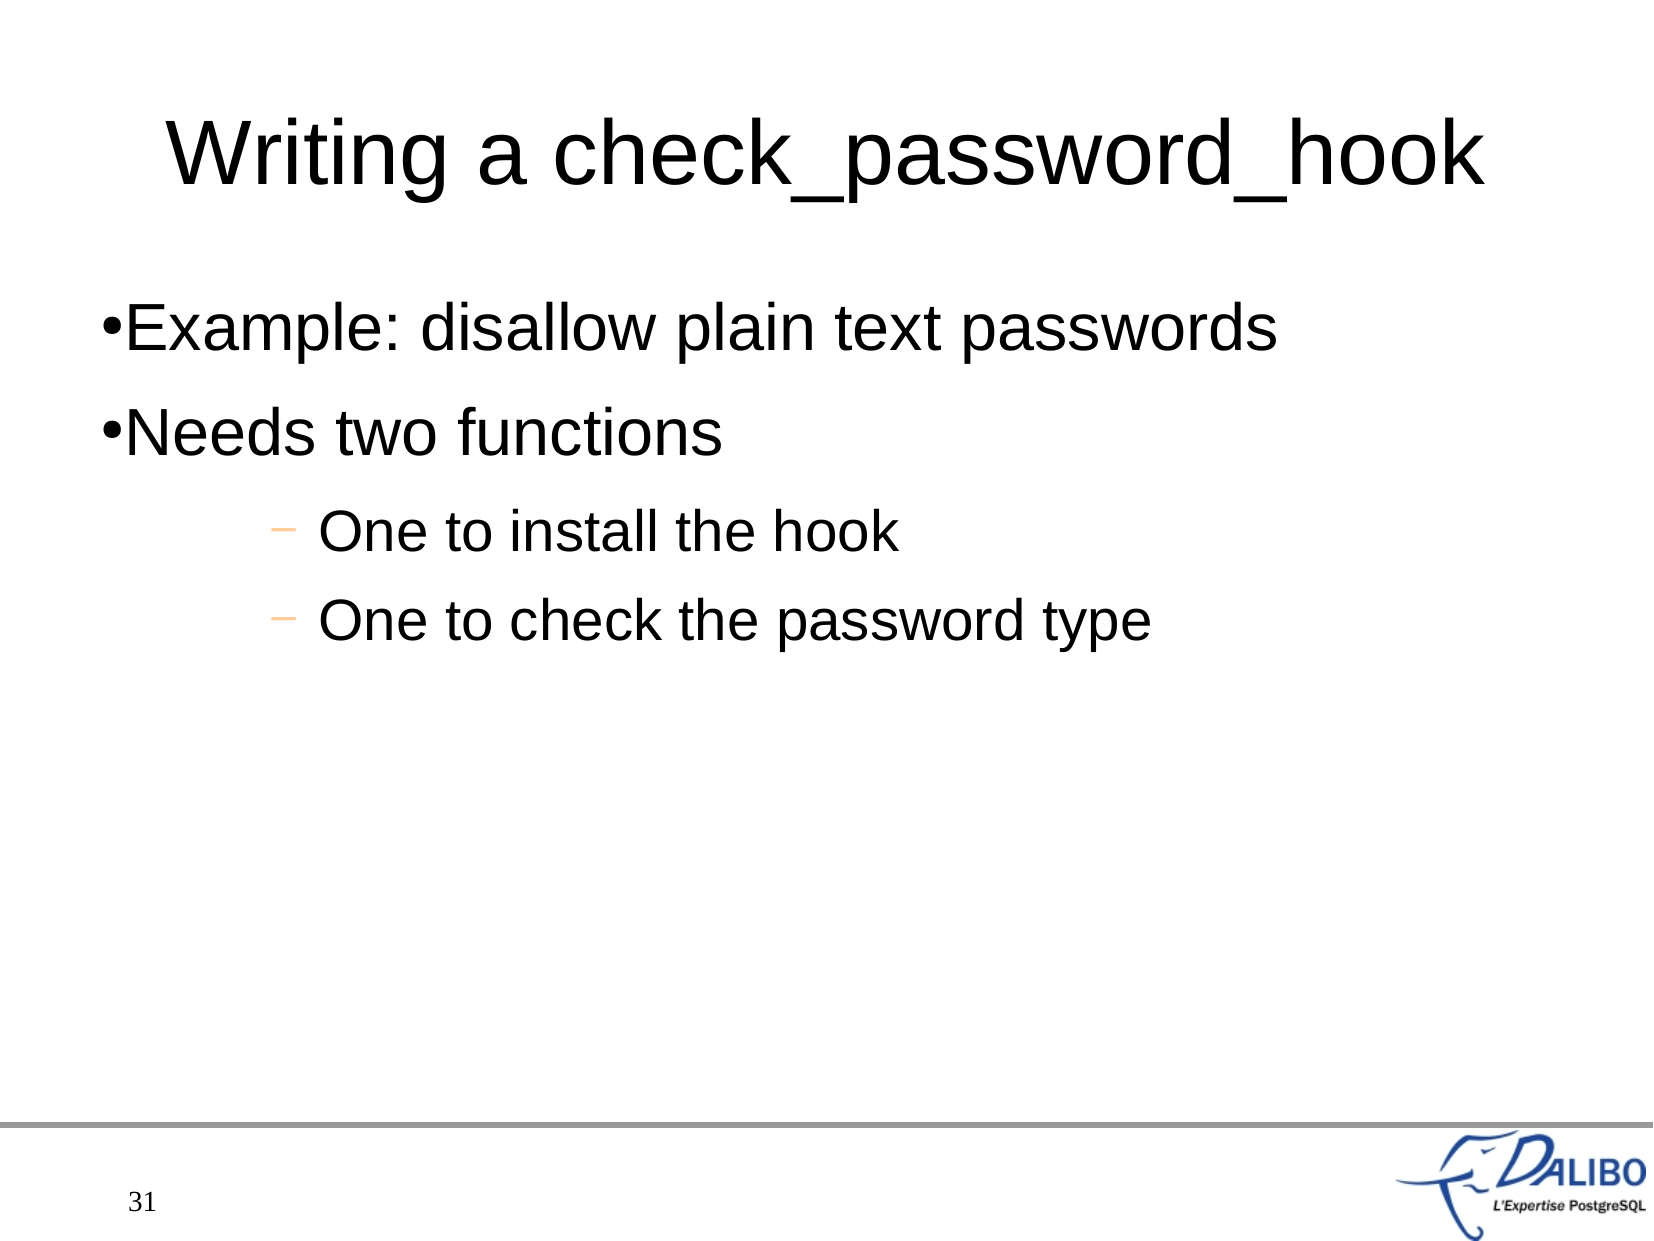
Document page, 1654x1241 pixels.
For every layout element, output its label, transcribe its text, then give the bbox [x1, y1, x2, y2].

title Writing a check_password_hook [82, 49, 1571, 257]
list Example: disallow plain text passwords Needs two functions One to install the hook One to check the password type [82, 290, 1571, 1109]
picture [1395, 1130, 1646, 1241]
